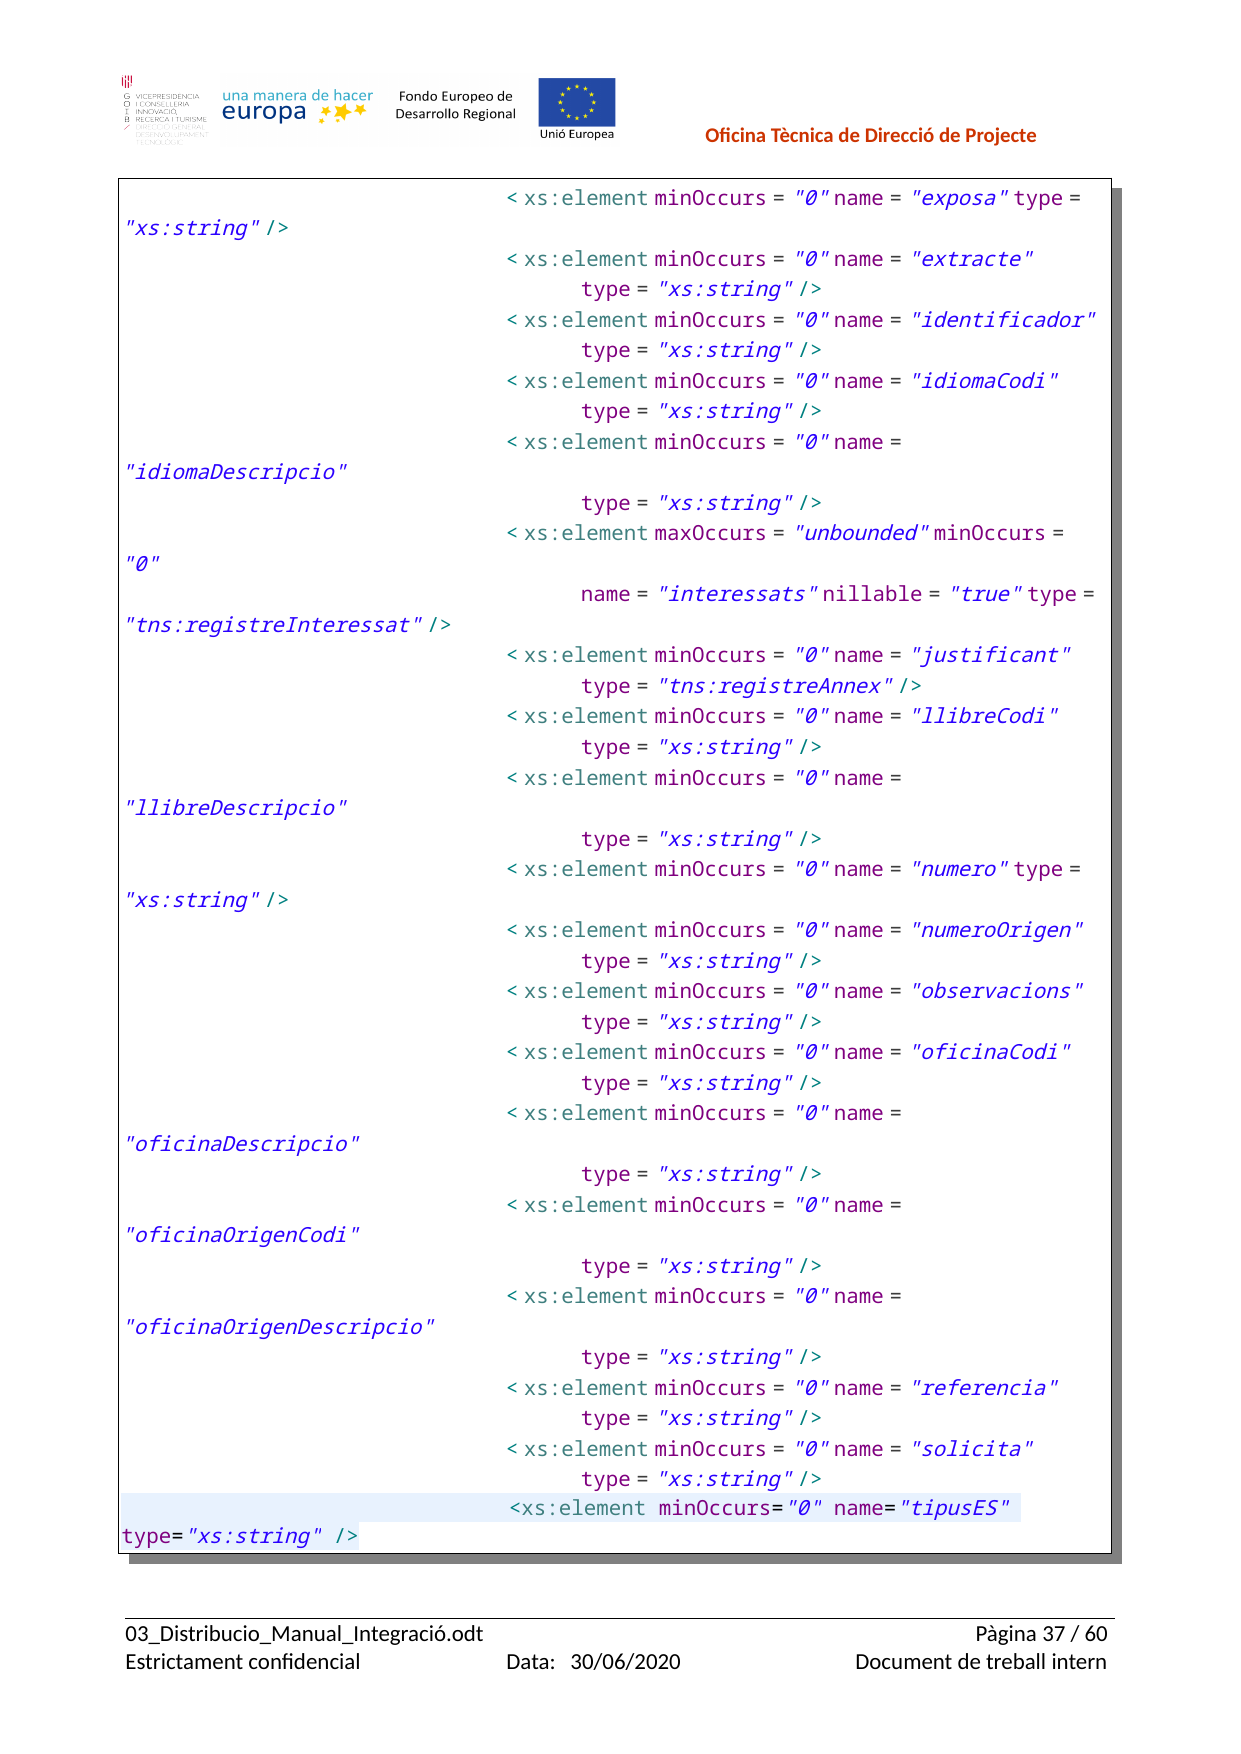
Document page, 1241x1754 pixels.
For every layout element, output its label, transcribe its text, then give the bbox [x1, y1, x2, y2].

text < xs:element minOccurs = "0" name = "oficinaOrigenCodi" [119, 1185, 1111, 1246]
text type = "xs:string" /> [119, 1154, 1111, 1185]
text type = "xs:string" /> [119, 269, 1111, 300]
text type = "tns:registreAnnex" /> [119, 666, 1111, 697]
text < xs:element minOccurs = "0" name = "oficinaCodi" [119, 1032, 1111, 1063]
text < xs:element minOccurs = "0" name = "extracte" [119, 239, 1111, 269]
text < xs:element minOccurs = "0" name = "llibreDescripcio" [119, 758, 1111, 819]
text < xs:element minOccurs = "0" name = "numero" type = "xs:string" /> [119, 849, 1111, 910]
text < xs:element minOccurs = "0" name = "exposa" type = "xs:string" /> [119, 179, 1111, 239]
text type = "xs:string" /> [119, 1246, 1111, 1276]
text < xs:element minOccurs = "0" name = "solicita" [119, 1429, 1111, 1459]
text type = "xs:string" /> [119, 330, 1111, 361]
text < xs:element minOccurs = "0" name = "idiomaCodi" [119, 361, 1111, 391]
text <xs:element minOccurs="0" name="tipusES" type="xs:string" /> [119, 1490, 1111, 1553]
text type = "xs:string" /> [119, 483, 1111, 513]
text < xs:element maxOccurs = "unbounded" minOccurs = "0" [119, 513, 1111, 574]
text < xs:element minOccurs = "0" name = "oficinaDescripcio" [119, 1093, 1111, 1154]
text type = "xs:string" /> [119, 727, 1111, 758]
text type = "xs:string" /> [119, 391, 1111, 422]
text type = "xs:string" /> [119, 1002, 1111, 1032]
text < xs:element minOccurs = "0" name = "identificador" [119, 300, 1111, 330]
text < xs:element minOccurs = "0" name = "numeroOrigen" [119, 910, 1111, 941]
picture [219, 73, 621, 147]
text type = "xs:string" /> [119, 819, 1111, 849]
text < xs:element minOccurs = "0" name = "referencia" [119, 1368, 1111, 1398]
text name = "interessats" nillable = "true" type = "tns:registreInteressat" /> [119, 574, 1111, 636]
text type = "xs:string" /> [119, 1337, 1111, 1368]
text type = "xs:string" /> [119, 1063, 1111, 1093]
text < xs:element minOccurs = "0" name = "observacions" [119, 971, 1111, 1002]
text type = "xs:string" /> [119, 1459, 1111, 1490]
text < xs:element minOccurs = "0" name = "idiomaDescripcio" [119, 422, 1111, 483]
picture [118, 73, 213, 147]
text < xs:element minOccurs = "0" name = "llibreCodi" [119, 697, 1111, 727]
text < xs:element minOccurs = "0" name = "oficinaOrigenDescripcio" [119, 1276, 1111, 1337]
text < xs:element minOccurs = "0" name = "justificant" [119, 636, 1111, 666]
text type = "xs:string" /> [119, 941, 1111, 971]
text type = "xs:string" /> [119, 1398, 1111, 1429]
